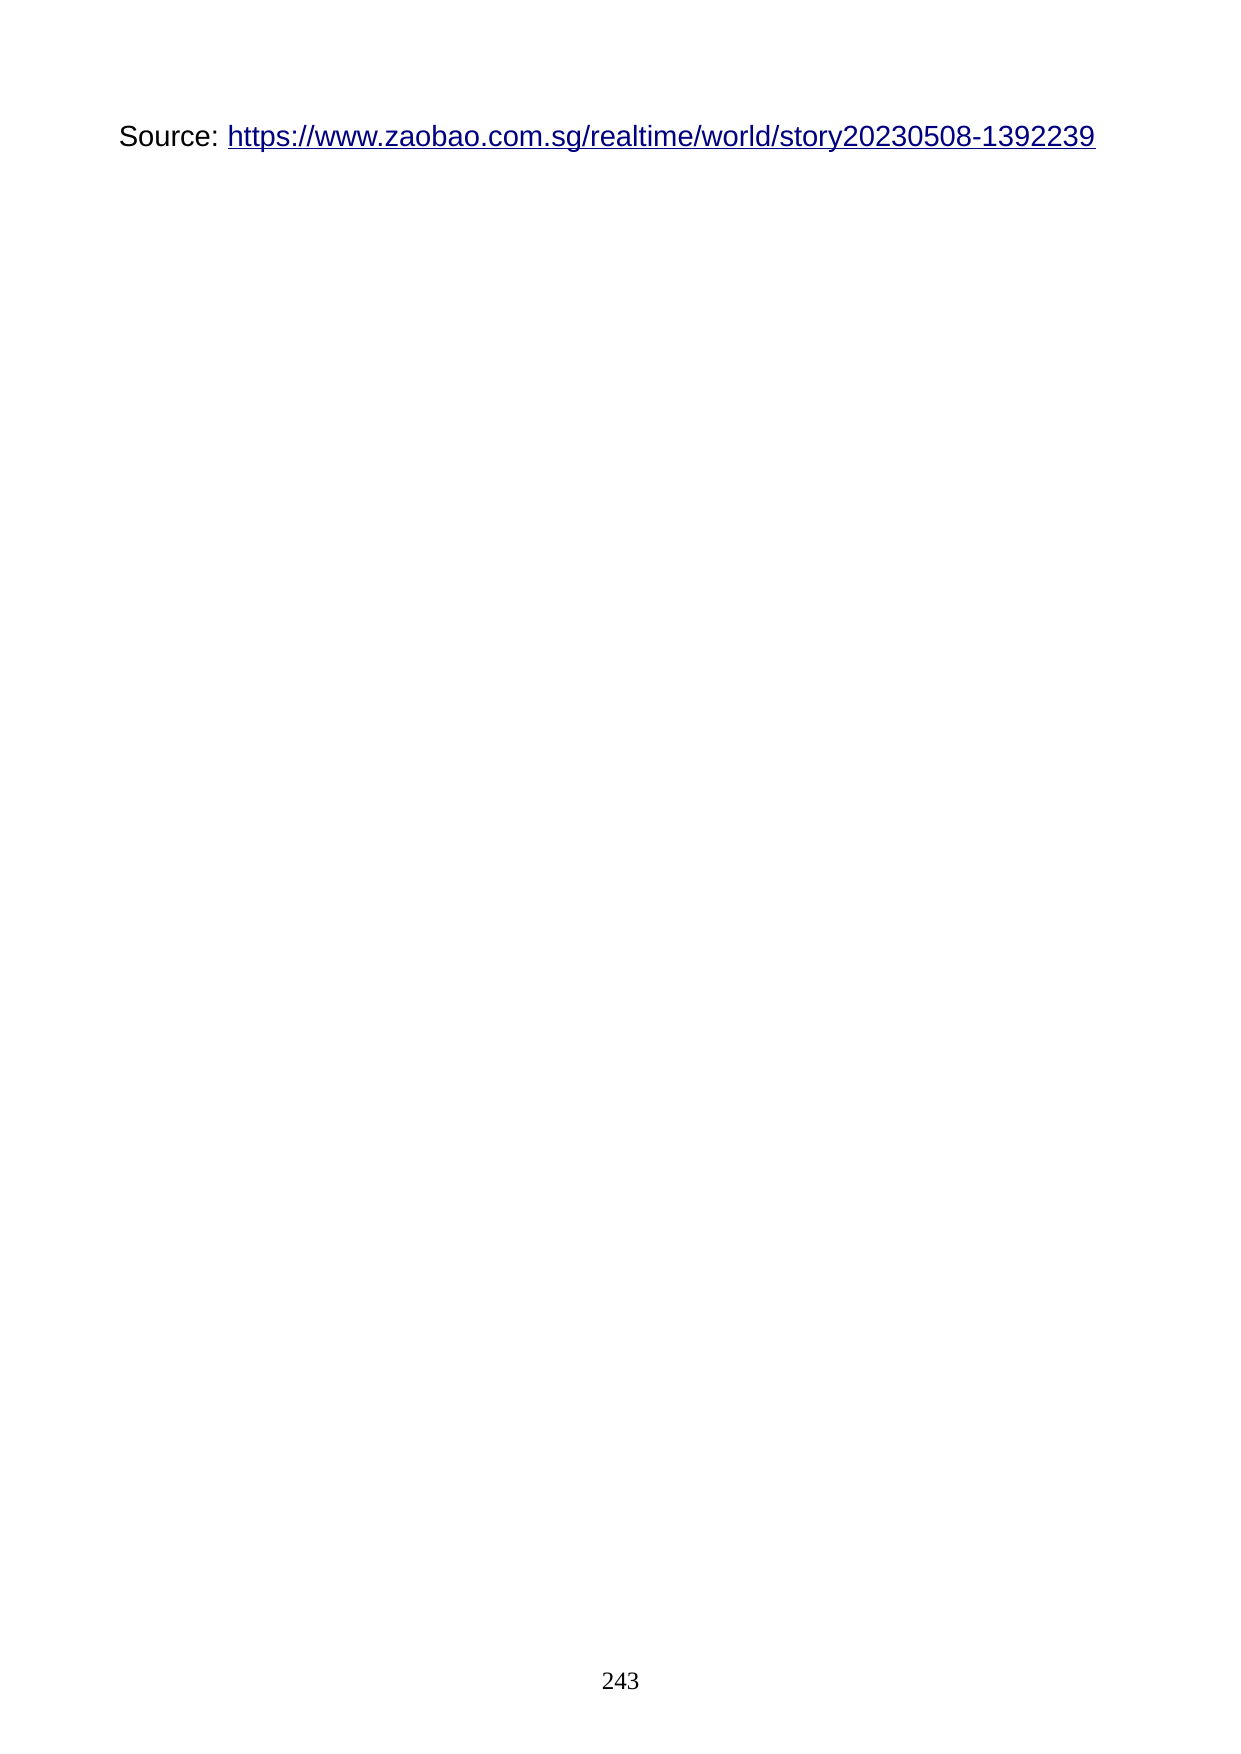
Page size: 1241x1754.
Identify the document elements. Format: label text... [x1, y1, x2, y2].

text Source: https://www.zaobao.com.sg/realtime/world/story20230508-1392239 [118, 118, 1122, 152]
